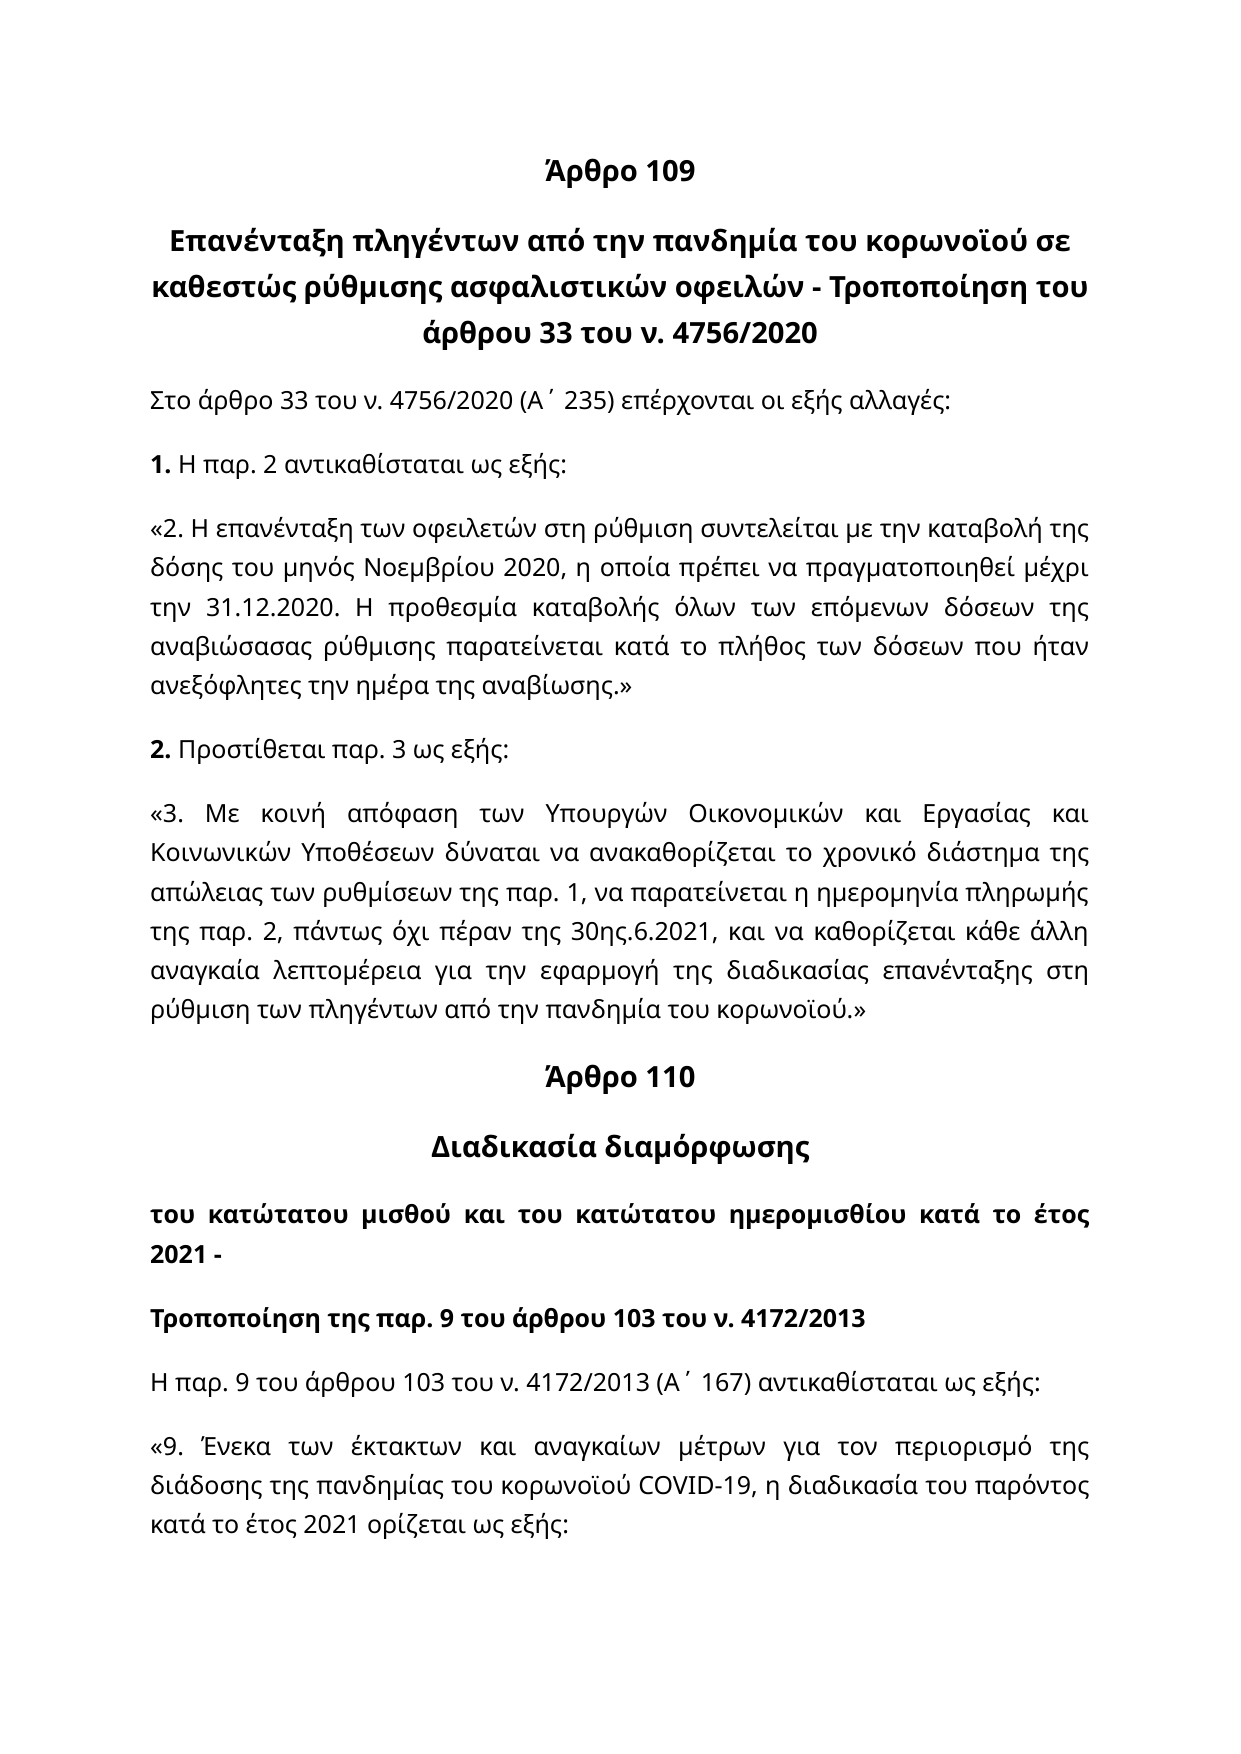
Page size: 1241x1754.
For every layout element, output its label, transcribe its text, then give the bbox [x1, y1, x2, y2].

text «2. Η επανένταξη των οφειλετών στη ρύθμιση συντελείται με την καταβολή της δόσης του μηνός Νοεμβρίου 2020, η οποία πρέπει να πραγματοποιηθεί μέχρι την 31.12.2020. Η προθεσμία καταβολής όλων των επόμενων δόσεων της αναβιώσασας ρύθμισης παρατείνεται κατά το πλήθος των δόσεων που ήταν ανεξόφλητες την ημέρα της αναβίωσης.» [150, 511, 1090, 702]
text Η παρ. 9 του άρθρου 103 του ν. 4172/2013 (Α΄ 167) αντικαθίσταται ως εξής: [150, 1364, 1090, 1399]
text «9. Ένεκα των έκτακτων και αναγκαίων μέτρων για τον περιορισμό της διάδοσης της πανδημίας του κορωνοϊού COVID-19, η διαδικασία του παρόντος κατά το έτος 2021 ορίζεται ως εξής: [150, 1429, 1090, 1541]
text του κατώτατου μισθού και του κατώτατου ημερομισθίου κατά το έτος 2021 - [150, 1197, 1090, 1270]
text 2. Προστίθεται παρ. 3 ως εξής: [150, 732, 1090, 766]
text Στο άρθρο 33 του ν. 4756/2020 (Α΄ 235) επέρχονται οι εξής αλλαγές: [150, 382, 1090, 417]
subtitle Άρθρο 110 [150, 1056, 1090, 1096]
text Τροποποίηση της παρ. 9 του άρθρου 103 του ν. 4172/2013 [150, 1300, 1090, 1334]
subtitle Διαδικασία διαμόρφωσης [150, 1126, 1090, 1166]
text 1. Η παρ. 2 αντικαθίσταται ως εξής: [150, 447, 1090, 481]
subtitle Επανένταξη πληγέντων από την πανδημία του κορωνοϊού σε καθεστώς ρύθμισης ασφαλιστικών οφειλών - Τροποποίηση του άρθρου 33 του ν. 4756/2020 [150, 221, 1090, 352]
text «3. Με κοινή απόφαση των Υπουργών Οικονομικών και Εργασίας και Κοινωνικών Υποθέσεων δύναται να ανακαθορίζεται το χρονικό διάστημα της απώλειας των ρυθμίσεων της παρ. 1, να παρατείνεται η ημερομηνία πληρωμής της παρ. 2, πάντως όχι πέραν της 30ης.6.2021, και να καθορίζεται κάθε άλλη αναγκαία λεπτομέρεια για την εφαρμογή της διαδικασίας επανένταξης στη ρύθμιση των πληγέντων από την πανδημία του κορωνοϊού.» [150, 796, 1090, 1026]
subtitle Άρθρο 109 [150, 150, 1090, 190]
